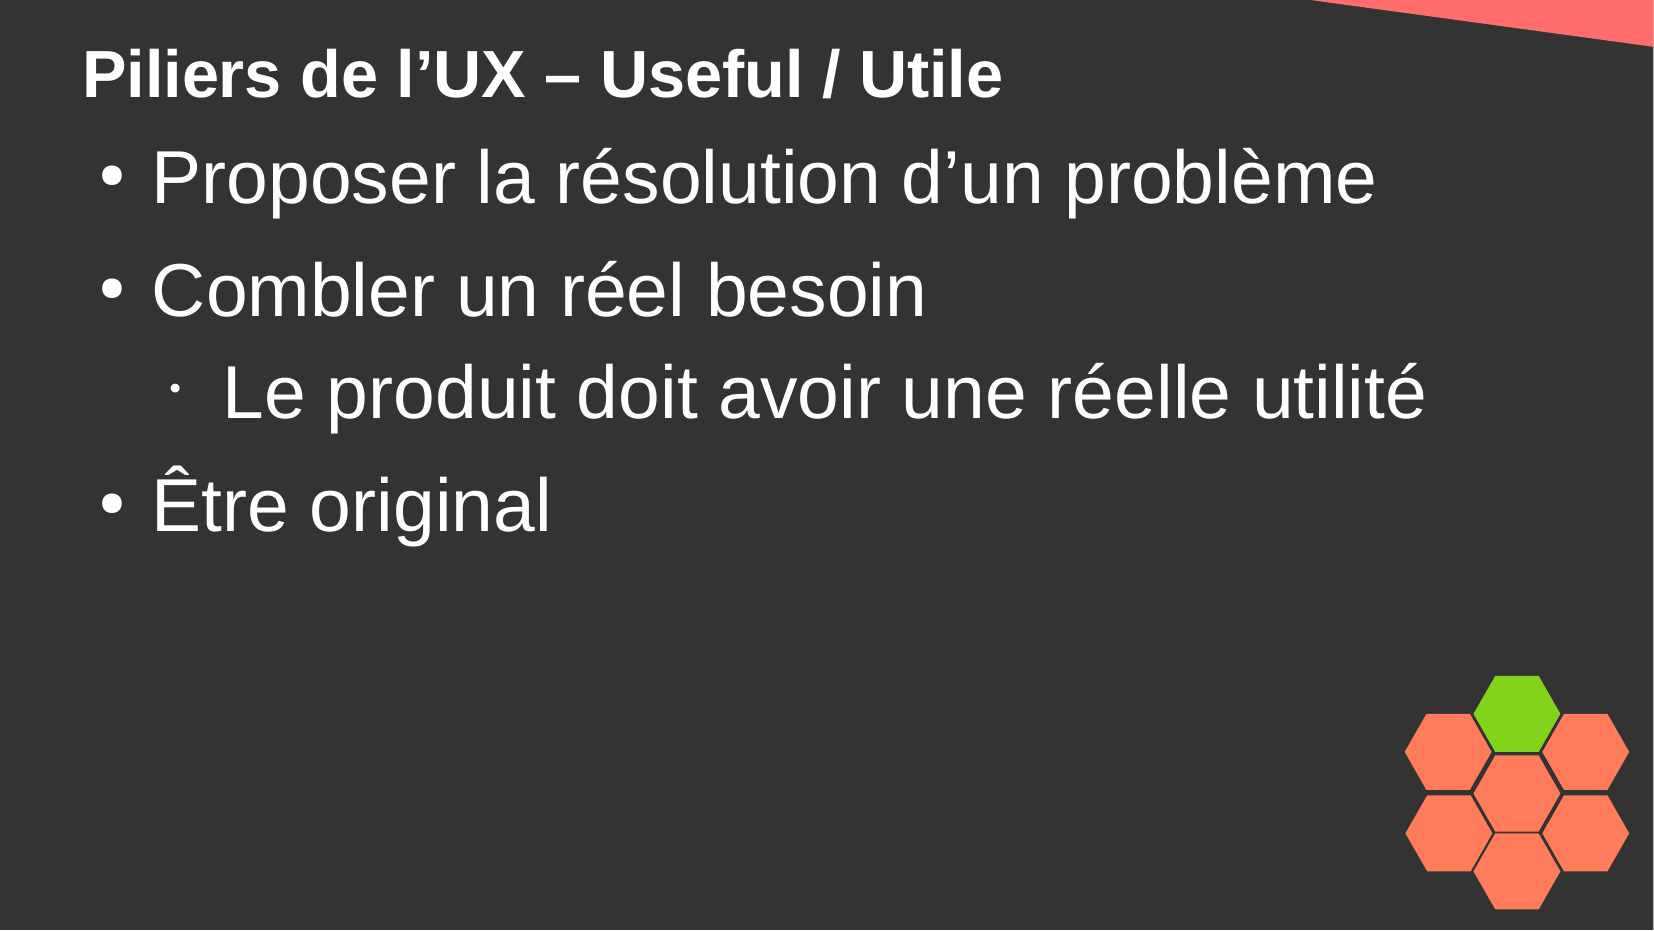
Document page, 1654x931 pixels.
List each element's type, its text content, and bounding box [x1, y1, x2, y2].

text_box [1404, 713, 1492, 790]
text_box [1310, 0, 1654, 47]
text_box [1473, 675, 1561, 752]
title Piliers de l’UX – Useful / Utile [82, 37, 1571, 114]
text_box [1542, 795, 1630, 872]
text_box [1473, 755, 1561, 832]
text_box [1542, 713, 1630, 790]
list Proposer la résolution d’un problème Combler un réel besoin Le produit doit avoir une réelle utilité Être original [80, 135, 1620, 827]
text_box [1405, 795, 1561, 910]
